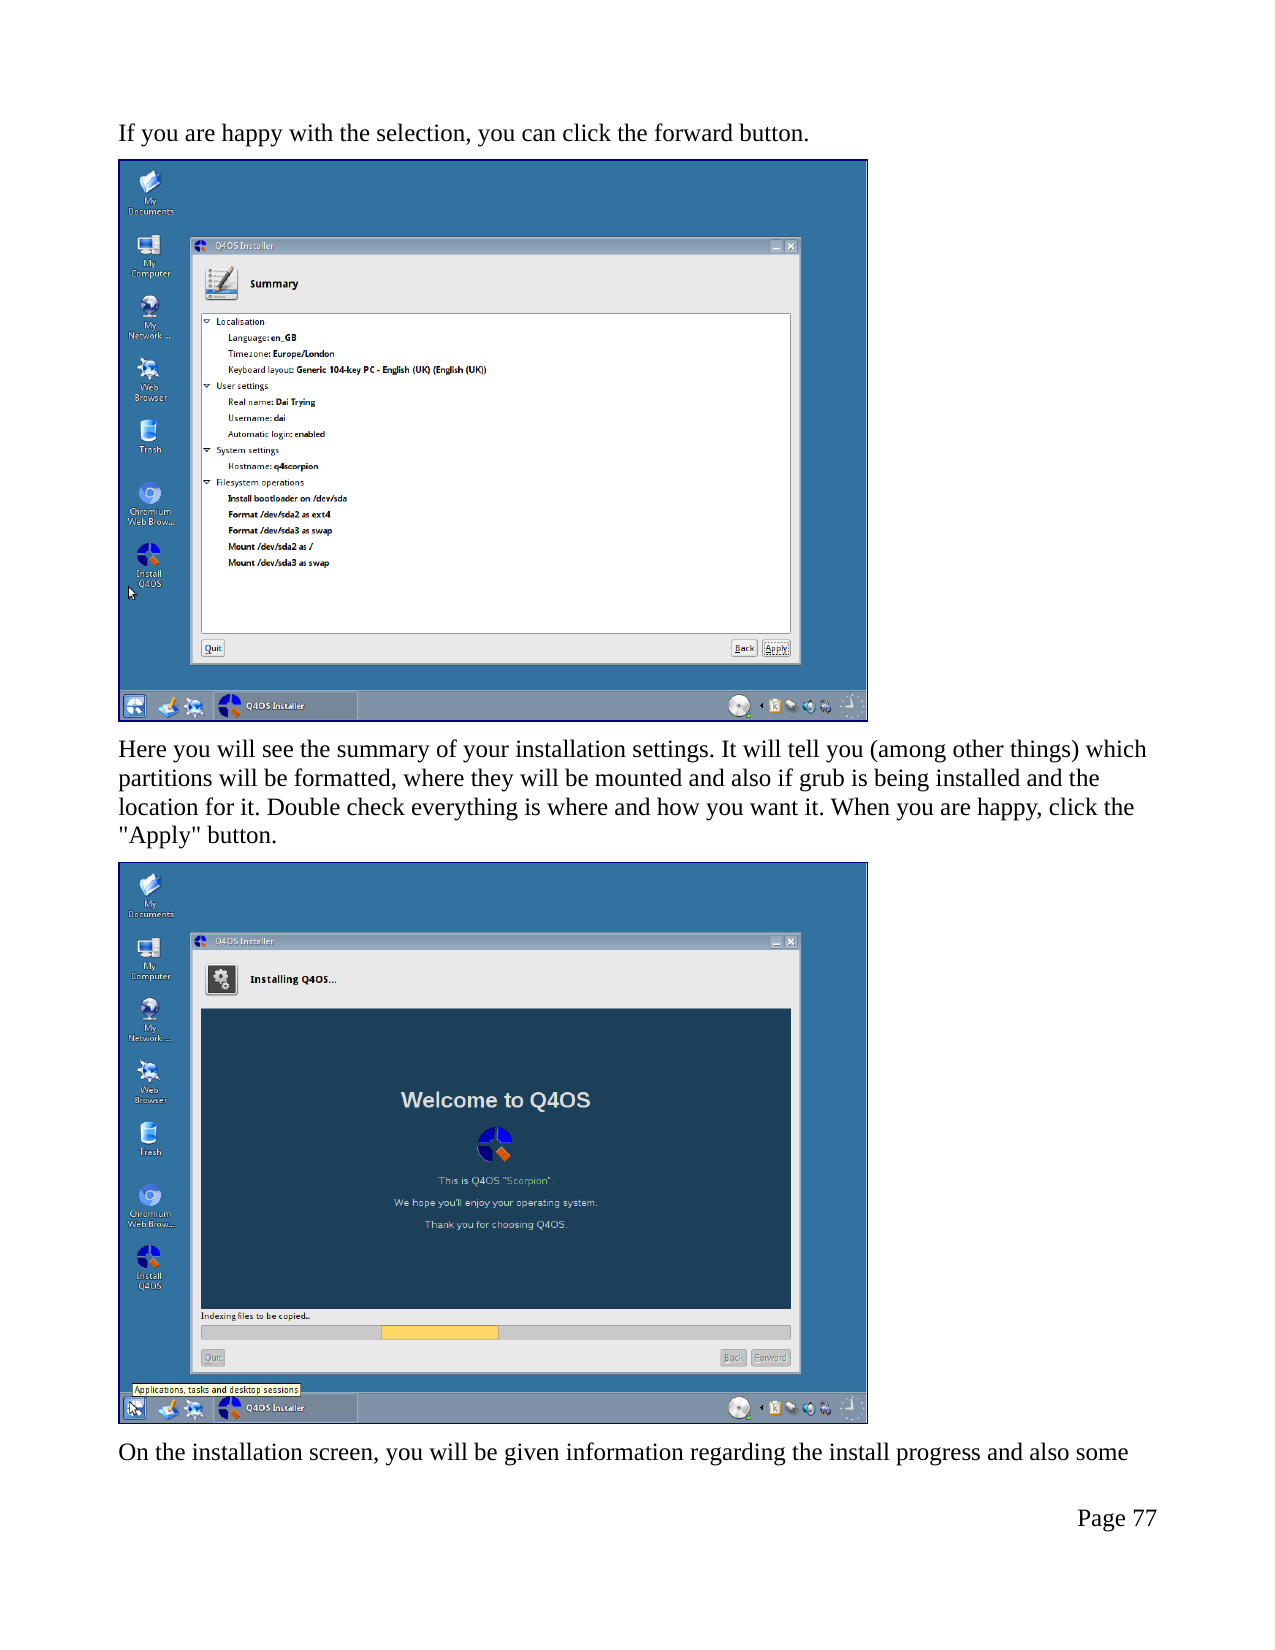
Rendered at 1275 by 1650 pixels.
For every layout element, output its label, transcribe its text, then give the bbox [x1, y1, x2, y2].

text If you are happy with the selection, you can click the forward button. [118, 118, 1157, 147]
text Here you will see the summary of your installation settings. It will tell you (among other things) which partitions will be formatted, where they will be mounted and also if grub is being installed and the location for it. Double check everything is where and how you want it. When you are happy, click the "Apply" button. [118, 734, 1157, 849]
text On the installation screen, you will be given information regarding the install progress and also some [118, 1437, 1157, 1466]
picture [120, 863, 867, 1423]
picture [120, 161, 867, 720]
